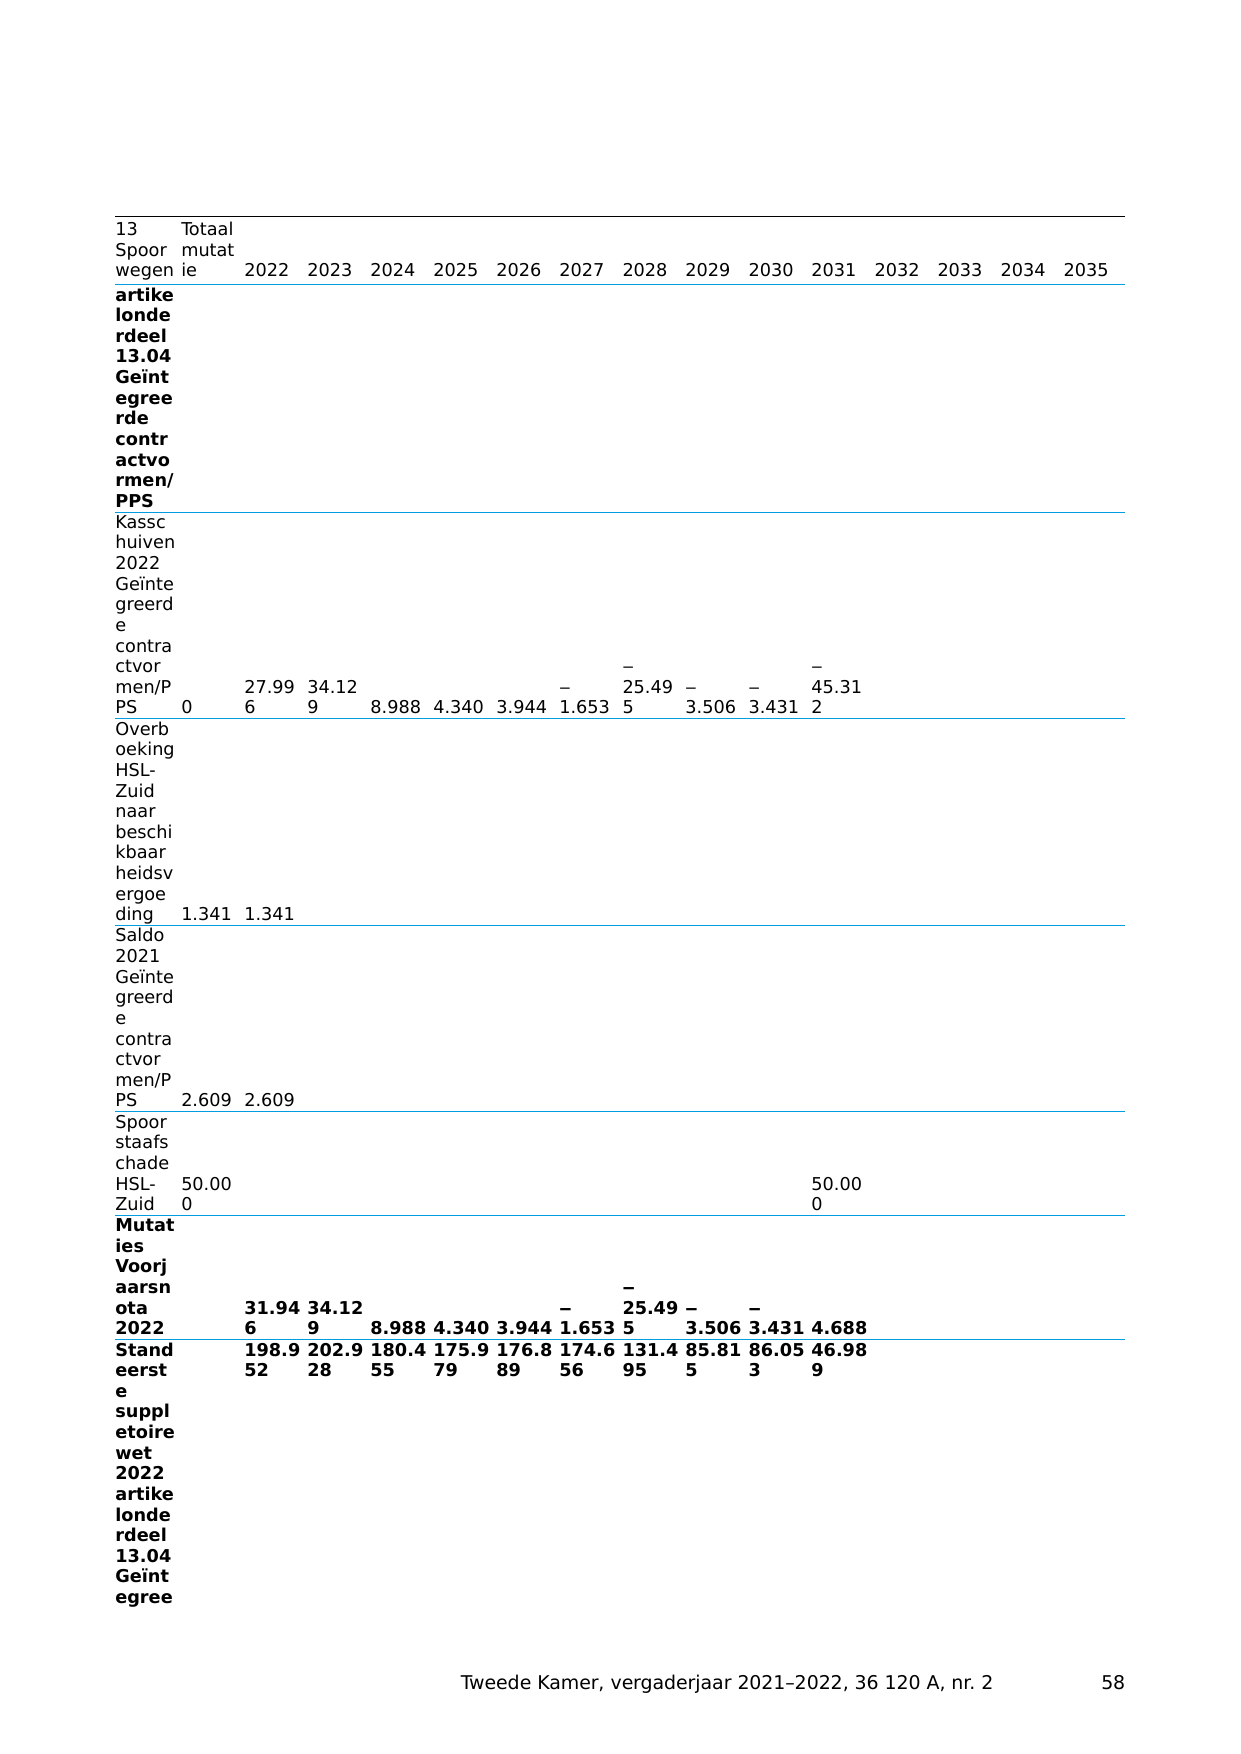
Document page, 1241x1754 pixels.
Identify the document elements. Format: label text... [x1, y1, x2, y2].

table_cell [871, 1216, 934, 1339]
table_cell [556, 719, 619, 925]
table_cell artikelonderdeel 13.04 Geïntegreerde contractvormen/PPS [115, 285, 178, 511]
table_cell [808, 719, 871, 925]
table_cell ‒ 3.431 [745, 513, 808, 718]
table_cell [998, 926, 1060, 1111]
table_cell [934, 1216, 997, 1339]
table_cell 2032 [871, 217, 934, 284]
table_cell [178, 1340, 241, 1608]
table_cell 2025 [430, 217, 493, 284]
table_cell Saldo 2021 Geïntegreerde contractvormen/PPS [115, 926, 178, 1111]
table_cell 180.455 [367, 1340, 430, 1608]
table_cell [998, 1216, 1060, 1339]
table_cell [871, 1112, 934, 1215]
table_cell [745, 1112, 808, 1215]
table_cell 2030 [745, 217, 808, 284]
table_header Tabel 14 Artikel 13 Spoorwegen (bedragen x € 1.000) [115, 191, 1125, 216]
table_cell 13 Spoorwegen [115, 217, 178, 284]
table_cell 8.988 [367, 513, 430, 718]
table_cell [998, 1340, 1060, 1608]
table_cell 2028 [619, 217, 682, 284]
table_cell [367, 719, 430, 925]
table_cell 8.988 [367, 1216, 430, 1339]
table_cell [1060, 1112, 1125, 1215]
table_cell [1060, 926, 1125, 1111]
table_cell 2035 [1060, 217, 1125, 284]
table_cell 174.656 [556, 1340, 619, 1608]
table_cell [241, 285, 304, 511]
table_cell [934, 285, 997, 511]
table_cell [934, 1112, 997, 1215]
table_cell 86.053 [745, 1340, 808, 1608]
table_cell 34.129 [304, 513, 367, 718]
table_cell [808, 285, 871, 511]
table_cell Totaal mutatie [178, 217, 241, 284]
table_cell [304, 926, 367, 1111]
table_cell [556, 1112, 619, 1215]
table_cell [304, 285, 367, 511]
table_cell 4.340 [430, 1216, 493, 1339]
table_cell 1.341 [178, 719, 241, 925]
table_cell [430, 926, 493, 1111]
table_cell 2029 [682, 217, 745, 284]
table_cell [178, 285, 241, 511]
table_cell 1.341 [241, 719, 304, 925]
table_cell ‒ 1.653 [556, 1216, 619, 1339]
table_cell ‒ 1.653 [556, 513, 619, 718]
table_cell [1060, 513, 1125, 718]
table_cell 2.609 [241, 926, 304, 1111]
table_cell [1060, 1216, 1125, 1339]
table_cell [367, 1112, 430, 1215]
table_cell 27.996 [241, 513, 304, 718]
table_cell [367, 926, 430, 1111]
table_cell [178, 1216, 241, 1339]
table_cell [871, 926, 934, 1111]
table_cell 2031 [808, 217, 871, 284]
table_cell 0 [178, 513, 241, 718]
table_cell [241, 1112, 304, 1215]
table_cell 4.340 [430, 513, 493, 718]
table_cell 176.889 [493, 1340, 556, 1608]
table_cell [619, 719, 682, 925]
table_cell [1060, 719, 1125, 925]
table_cell 2024 [367, 217, 430, 284]
table_cell ‒ 3.431 [745, 1216, 808, 1339]
table_cell 4.688 [808, 1216, 871, 1339]
table_cell [745, 719, 808, 925]
table_cell 50.000 [178, 1112, 241, 1215]
table_cell 3.944 [493, 513, 556, 718]
table_cell Stand eerste suppletoire wet 2022 artikelonderdeel 13.04 Geïntegree [115, 1340, 178, 1608]
table_cell 2026 [493, 217, 556, 284]
table_cell 2023 [304, 217, 367, 284]
table_cell 2033 [934, 217, 997, 284]
table_cell 2.609 [178, 926, 241, 1111]
table_cell [745, 926, 808, 1111]
table_cell Kasschuiven 2022 Geïntegreerde contractvormen/PPS [115, 513, 178, 718]
table_cell 46.989 [808, 1340, 871, 1608]
table_cell 202.928 [304, 1340, 367, 1608]
table_cell [998, 719, 1060, 925]
table_cell [1060, 285, 1125, 511]
table_cell [998, 285, 1060, 511]
table_cell [998, 513, 1060, 718]
table_cell [556, 926, 619, 1111]
table_cell [682, 285, 745, 511]
table_cell [682, 1112, 745, 1215]
table_cell [682, 926, 745, 1111]
table_cell Spoorstaafschade HSL-Zuid [115, 1112, 178, 1215]
table_cell 175.979 [430, 1340, 493, 1608]
table_cell [808, 926, 871, 1111]
table_cell ‒ 3.506 [682, 513, 745, 718]
table_cell [367, 285, 430, 511]
table_cell 50.000 [808, 1112, 871, 1215]
table_cell [934, 926, 997, 1111]
table_cell [493, 926, 556, 1111]
table_cell [871, 719, 934, 925]
table_cell [619, 926, 682, 1111]
table_cell [682, 719, 745, 925]
table_cell [934, 719, 997, 925]
table_cell [619, 1112, 682, 1215]
table_cell 198.952 [241, 1340, 304, 1608]
table_cell [871, 285, 934, 511]
table_cell [430, 1112, 493, 1215]
table_cell [998, 1112, 1060, 1215]
table_cell [304, 719, 367, 925]
table_cell 85.815 [682, 1340, 745, 1608]
table_cell Mutaties Voorjaarsnota 2022 [115, 1216, 178, 1339]
table_cell [1060, 1340, 1125, 1608]
table_cell [556, 285, 619, 511]
table_cell [304, 1112, 367, 1215]
table_cell [493, 719, 556, 925]
table_cell ‒ 3.506 [682, 1216, 745, 1339]
table_cell 34.129 [304, 1216, 367, 1339]
table_cell ‒ 25.495 [619, 1216, 682, 1339]
table_cell [430, 285, 493, 511]
table_cell [430, 719, 493, 925]
table_cell 2034 [998, 217, 1060, 284]
table_cell ‒ 25.495 [619, 513, 682, 718]
table_cell [745, 285, 808, 511]
table_cell 2027 [556, 217, 619, 284]
table_cell [934, 1340, 997, 1608]
table_cell [619, 285, 682, 511]
table_cell [934, 513, 997, 718]
table_cell Overboeking HSL-Zuid naar beschikbaarheidsvergoeding [115, 719, 178, 925]
table_cell 131.495 [619, 1340, 682, 1608]
table_cell [493, 1112, 556, 1215]
table_cell [871, 513, 934, 718]
table_cell [493, 285, 556, 511]
table_cell 3.944 [493, 1216, 556, 1339]
table_cell 2022 [241, 217, 304, 284]
table_cell ‒ 45.312 [808, 513, 871, 718]
table_cell [871, 1340, 934, 1608]
table_cell 31.946 [241, 1216, 304, 1339]
